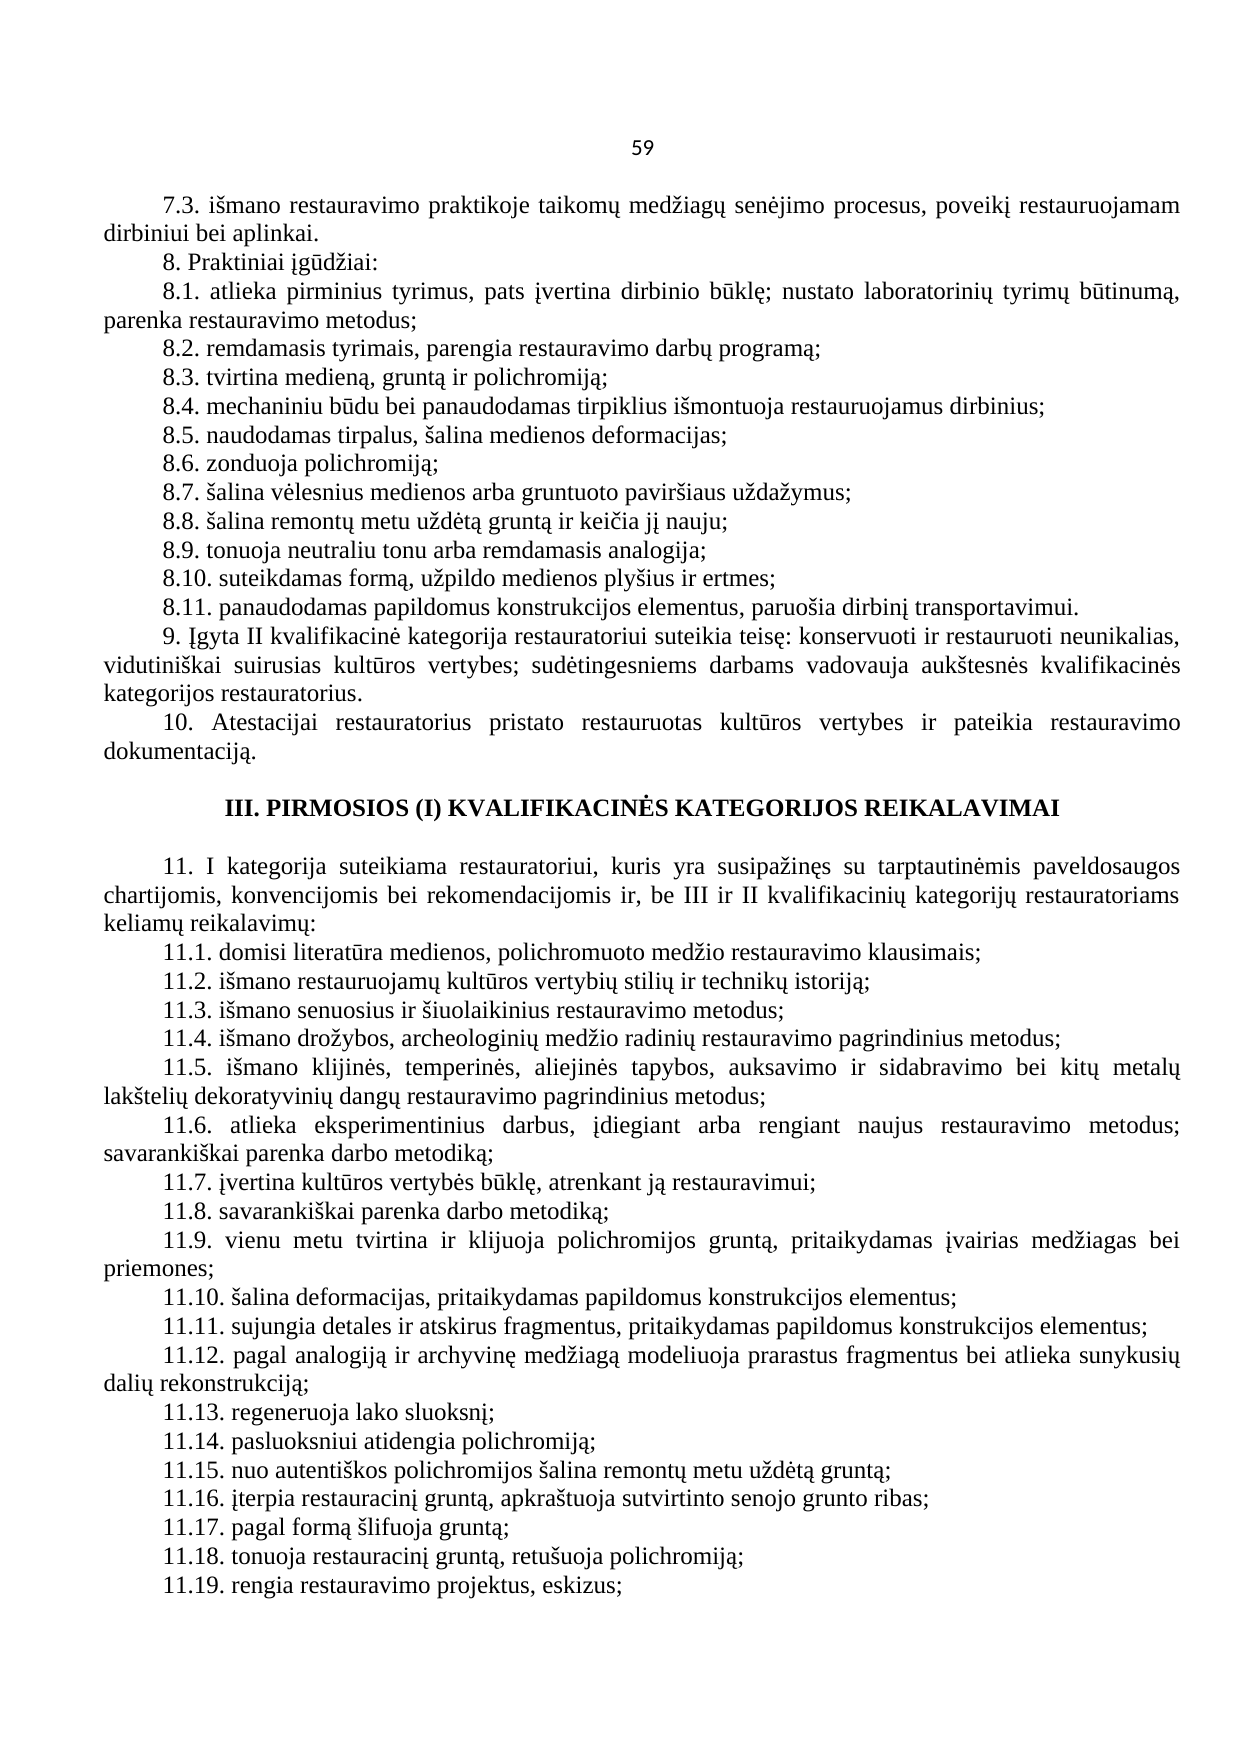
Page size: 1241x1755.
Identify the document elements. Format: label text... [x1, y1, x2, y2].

text 11.18. tonuoja restauracinį gruntą, retušuoja polichromiją; [103, 1541, 1181, 1570]
text 11.17. pagal formą šlifuoja gruntą; [103, 1512, 1181, 1541]
text 11.4. išmano drožybos, archeologinių medžio radinių restauravimo pagrindinius metodus; [103, 1023, 1181, 1052]
text 11.15. nuo autentiškos polichromijos šalina remontų metu uždėtą gruntą; [103, 1455, 1181, 1483]
text III. PIRMOSIOS (I) KVALIFIKACINĖS KATEGORIJOS REIKALAVIMAI [103, 793, 1181, 822]
text 7.3. išmano restauravimo praktikoje taikomų medžiagų senėjimo procesus, poveikį restauruojamam dirbiniui bei aplinkai. [103, 190, 1181, 247]
text 11.5. išmano klijinės, temperinės, aliejinės tapybos, auksavimo ir sidabravimo bei kitų metalų lakštelių dekoratyvinių dangų restauravimo pagrindinius metodus; [103, 1052, 1181, 1110]
text 8.7. šalina vėlesnius medienos arba gruntuoto paviršiaus uždažymus; [103, 477, 1181, 506]
text 8. Praktiniai įgūdžiai: [103, 247, 1181, 276]
text 8.5. naudodamas tirpalus, šalina medienos deformacijas; [103, 420, 1181, 448]
text 8.8. šalina remontų metu uždėtą gruntą ir keičia jį nauju; [103, 506, 1181, 535]
text 11.9. vienu metu tvirtina ir klijuoja polichromijos gruntą, pritaikydamas įvairias medžiagas bei priemones; [103, 1225, 1181, 1282]
text 8.3. tvirtina medieną, gruntą ir polichromiją; [103, 362, 1181, 391]
text 11.6. atlieka eksperimentinius darbus, įdiegiant arba rengiant naujus restauravimo metodus; savarankiškai parenka darbo metodiką; [103, 1110, 1181, 1167]
text 8.2. remdamasis tyrimais, parengia restauravimo darbų programą; [103, 333, 1181, 362]
text 11.7. įvertina kultūros vertybės būklę, atrenkant ją restauravimui; [103, 1167, 1181, 1196]
text 11.13. regeneruoja lako sluoksnį; [103, 1397, 1181, 1426]
text 11.19. rengia restauravimo projektus, eskizus; [103, 1570, 1181, 1598]
text 8.10. suteikdamas formą, užpildo medienos plyšius ir ertmes; [103, 563, 1181, 592]
text 11.8. savarankiškai parenka darbo metodiką; [103, 1196, 1181, 1225]
text 10. Atestacijai restauratorius pristato restauruotas kultūros vertybes ir pateikia restauravimo dokumentaciją. [103, 707, 1181, 765]
text 8.1. atlieka pirminius tyrimus, pats įvertina dirbinio būklę; nustato laboratorinių tyrimų būtinumą, parenka restauravimo metodus; [103, 276, 1181, 333]
text 11.1. domisi literatūra medienos, polichromuoto medžio restauravimo klausimais; [103, 937, 1181, 966]
text 11.16. įterpia restauracinį gruntą, apkraštuoja sutvirtinto senojo grunto ribas; [103, 1483, 1181, 1512]
text 8.4. mechaniniu būdu bei panaudodamas tirpiklius išmontuoja restauruojamus dirbinius; [103, 391, 1181, 420]
text 9. Įgyta II kvalifikacinė kategorija restauratoriui suteikia teisę: konservuoti ir restauruoti neunikalias, vidutiniškai suirusias kultūros vertybes; sudėtingesniems darbams vadovauja aukštesnės kvalifikacinės kategorijos restauratorius. [103, 621, 1181, 707]
text 11.11. sujungia detales ir atskirus fragmentus, pritaikydamas papildomus konstrukcijos elementus; [103, 1311, 1181, 1340]
text 11. I kategorija suteikiama restauratoriui, kuris yra susipažinęs su tarptautinėmis paveldosaugos chartijomis, konvencijomis bei rekomendacijomis ir, be III ir II kvalifikacinių kategorijų restauratoriams keliamų reikalavimų: [103, 851, 1181, 937]
text 8.9. tonuoja neutraliu tonu arba remdamasis analogija; [103, 535, 1181, 563]
text 8.6. zonduoja polichromiją; [103, 448, 1181, 477]
text 11.2. išmano restauruojamų kultūros vertybių stilių ir technikų istoriją; [103, 966, 1181, 995]
text 8.11. panaudodamas papildomus konstrukcijos elementus, paruošia dirbinį transportavimui. [103, 592, 1181, 621]
text 11.10. šalina deformacijas, pritaikydamas papildomus konstrukcijos elementus; [103, 1282, 1181, 1311]
text 11.3. išmano senuosius ir šiuolaikinius restauravimo metodus; [103, 995, 1181, 1023]
text 11.12. pagal analogiją ir archyvinę medžiagą modeliuoja prarastus fragmentus bei atlieka sunykusių dalių rekonstrukciją; [103, 1340, 1181, 1397]
text 11.14. pasluoksniui atidengia polichromiją; [103, 1426, 1181, 1455]
